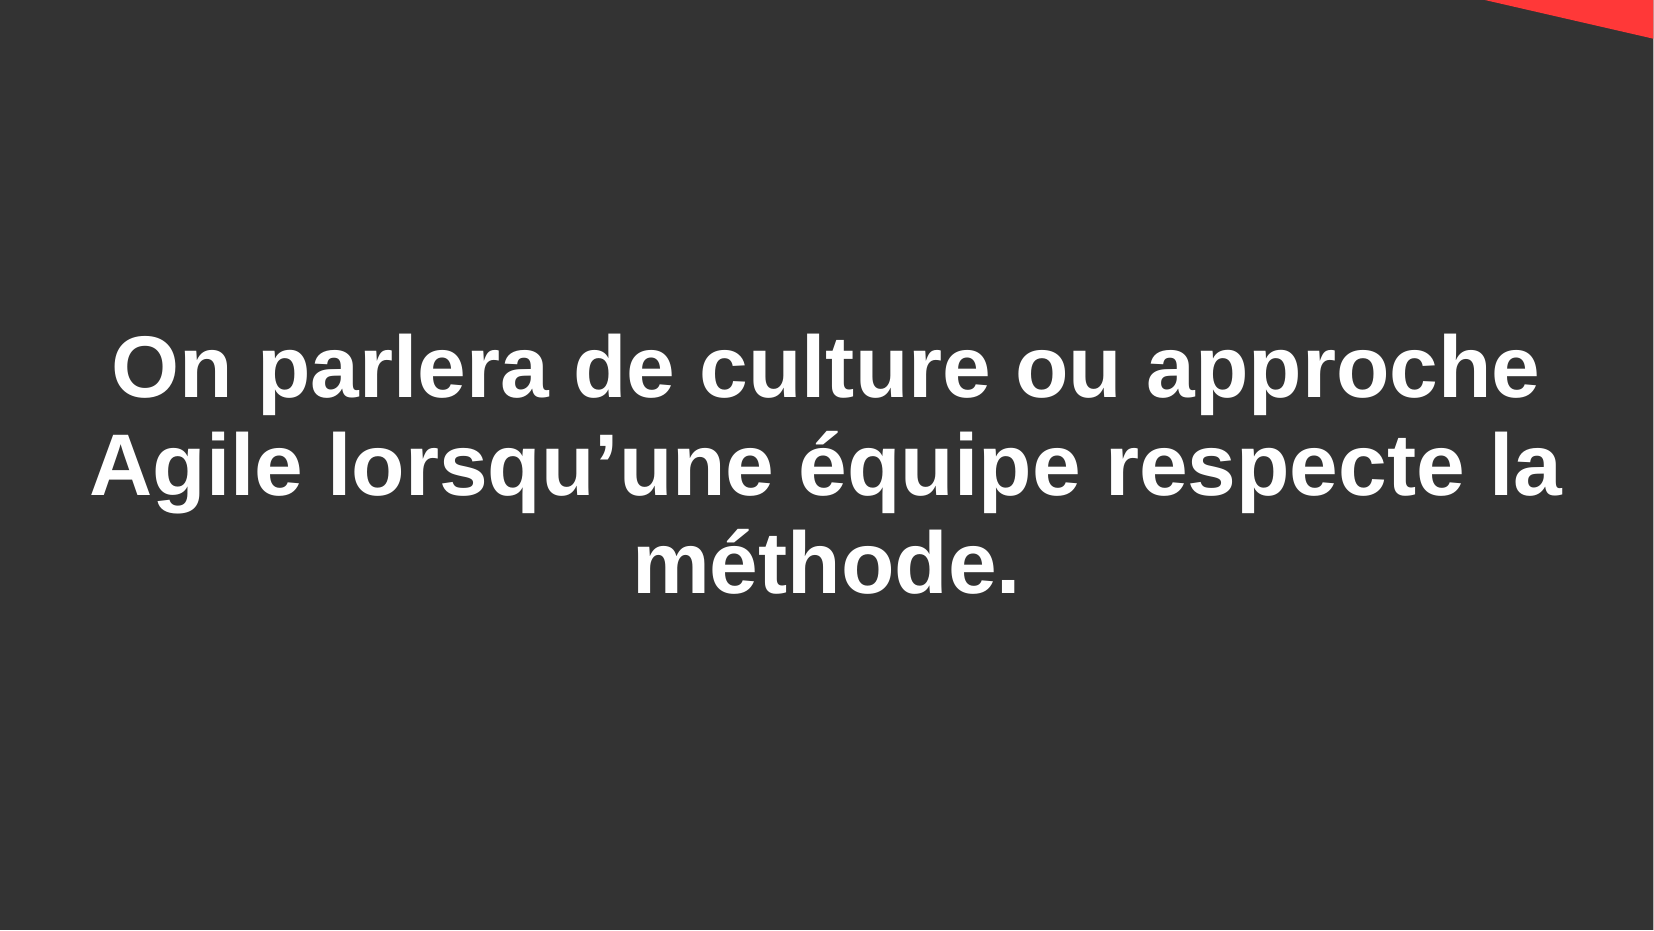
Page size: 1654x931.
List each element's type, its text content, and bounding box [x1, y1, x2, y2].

text_box [1484, 0, 1654, 39]
title On parlera de culture ou approche Agile lorsqu’une équipe respecte la méthode. [21, 318, 1632, 612]
